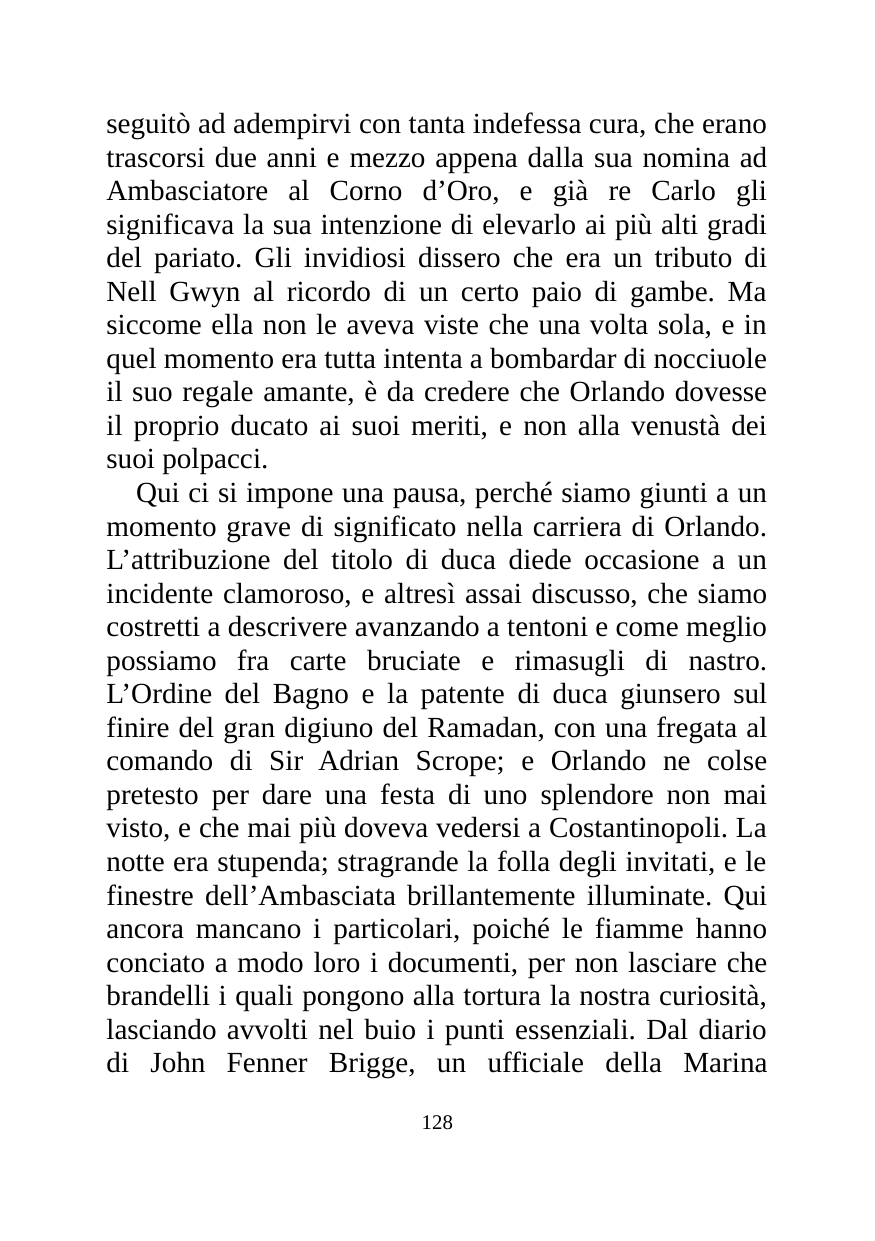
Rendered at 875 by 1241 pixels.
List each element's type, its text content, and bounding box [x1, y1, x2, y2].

text seguitò ad adempirvi con tanta indefessa cura, che erano trascorsi due anni e mezzo appena dalla sua nomina ad Ambasciatore al Corno d’Oro, e già re Carlo gli significava la sua intenzione di elevarlo ai più alti gradi del pariato. Gli invidiosi dissero che era un tributo di Nell Gwyn al ricordo di un certo paio di gambe. Ma siccome ella non le aveva viste che una volta sola, e in quel momento era tutta intenta a bombardar di nocciuole il suo regale amante, è da credere che Orlando dovesse il proprio ducato ai suoi meriti, e non alla venustà dei suoi polpacci. [106, 106, 768, 475]
text Qui ci si impone una pausa, perché siamo giunti a un momento grave di significato nella carriera di Orlando. L’attribuzione del titolo di duca diede occasione a un incidente clamoroso, e altresì assai discusso, che siamo costretti a descrivere avanzando a tentoni e come meglio possiamo fra carte bruciate e rimasugli di nastro. L’Ordine del Bagno e la patente di duca giunsero sul finire del gran digiuno del Ramadan, con una fregata al comando di Sir Adrian Scrope; e Orlando ne colse pretesto per dare una festa di uno splendore non mai visto, e che mai più doveva vedersi a Costantinopoli. La notte era stupenda; stragrande la folla degli invitati, e le finestre dell’Ambasciata brillantemente illuminate. Qui ancora mancano i particolari, poiché le fiamme hanno conciato a modo loro i documenti, per non lasciare che brandelli i quali pongono alla tortura la nostra curiosità, lasciando avvolti nel buio i punti essenziali. Dal diario di John Fenner Brigge, un ufficiale della Marina [106, 475, 768, 1079]
